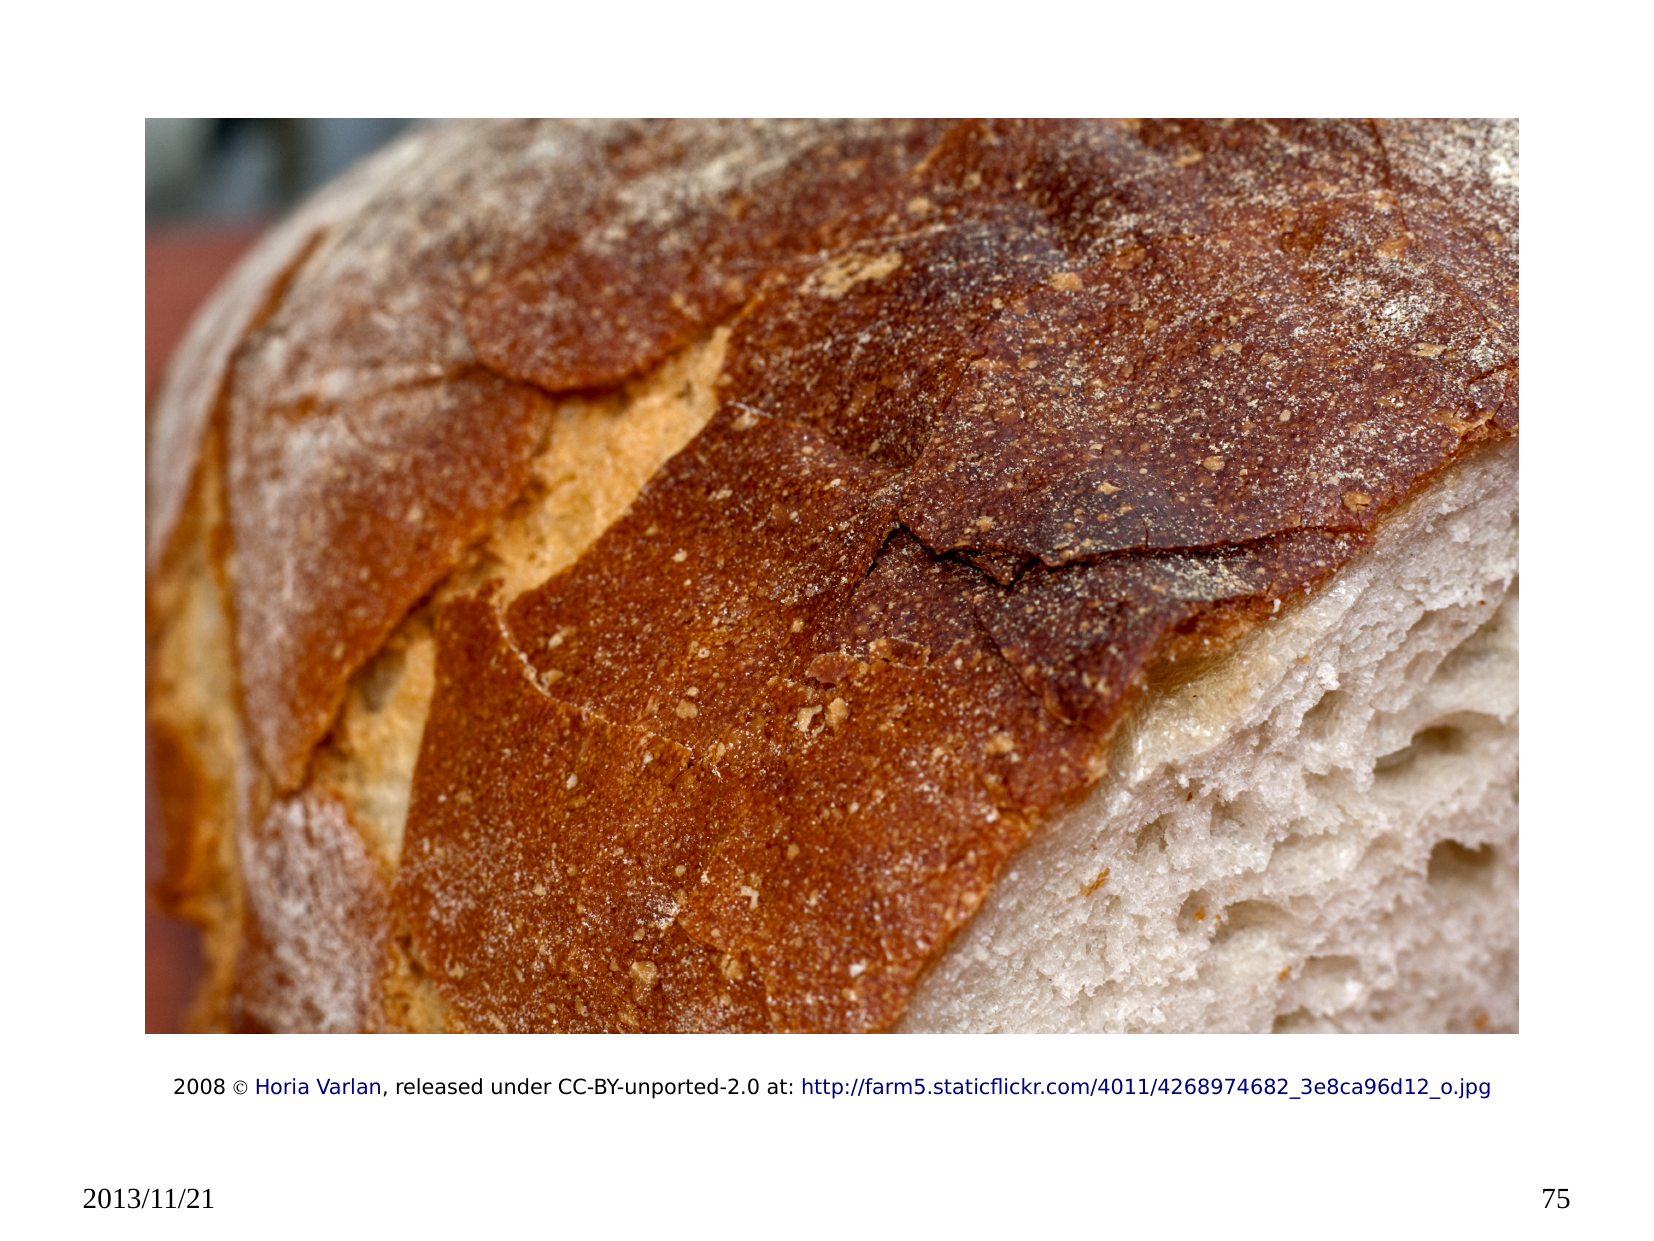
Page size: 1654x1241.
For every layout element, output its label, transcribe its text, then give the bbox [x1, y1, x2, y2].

text_box 2008 Ⓒ Horia Varlan, released under CC-BY-unported-2.0 at: http://farm5.staticflickr.com/4011/4268974682_3e8ca96d12_o.jpg [226, 1068, 1439, 1108]
picture [145, 118, 1519, 1034]
